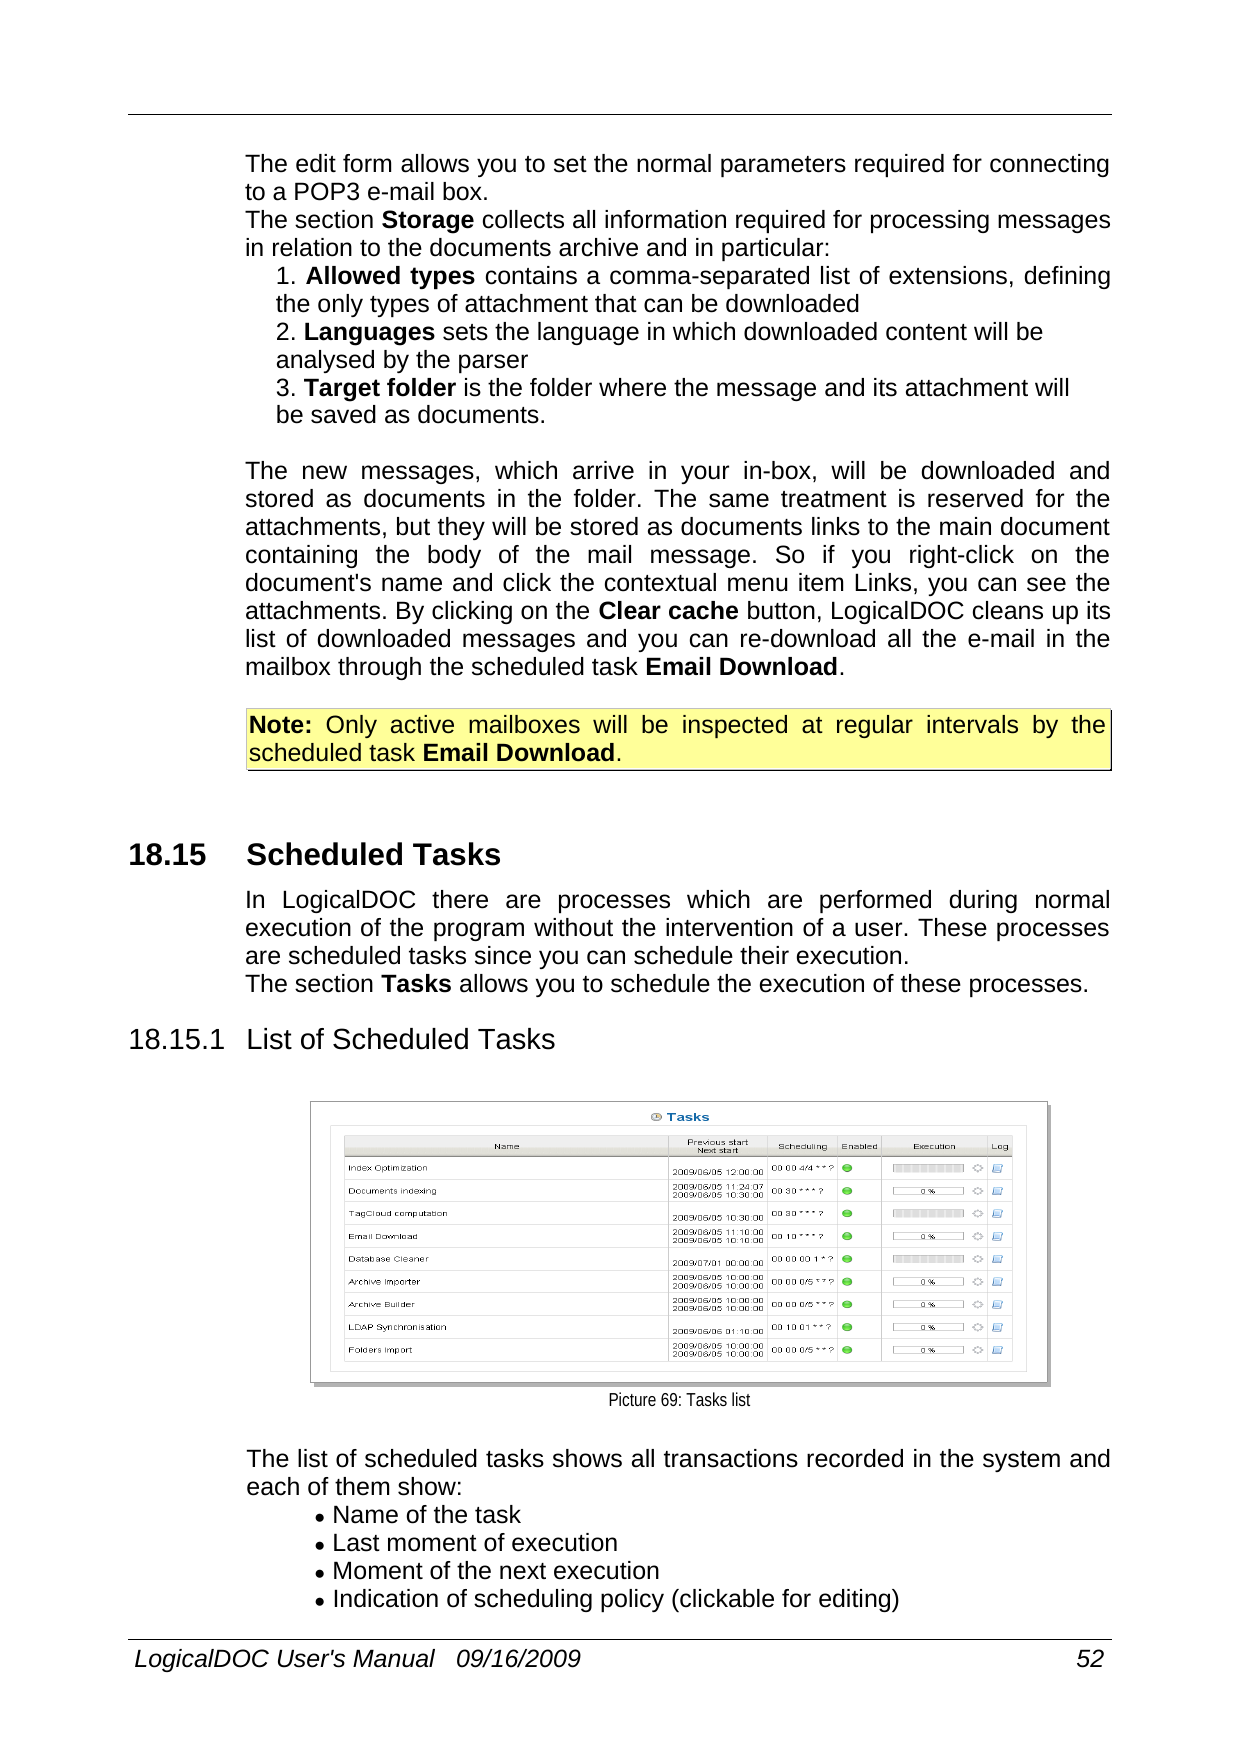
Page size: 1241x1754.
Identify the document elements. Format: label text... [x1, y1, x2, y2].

text The edit form allows you to set the normal parameters required for connecting to a POP3 e-mail box. [245, 150, 1112, 206]
text 3. Target folder is the folder where the message and its attachment will [276, 373, 1112, 401]
text be saved as documents. [276, 401, 1112, 429]
text ● Indication of scheduling policy (clickable for editing) [314, 1584, 1112, 1612]
text analysed by the parser [276, 345, 1112, 373]
text ● Moment of the next execution [314, 1556, 1112, 1584]
text The list of scheduled tasks shows all transactions recorded in the system and each of them show: [246, 1445, 1112, 1501]
text The section Tasks allows you to schedule the execution of these processes. [245, 970, 1112, 998]
text 1. Allowed types contains a comma-separated list of extensions, defining the only types of attachment that can be downloaded [276, 262, 1112, 317]
text ● Last moment of execution [314, 1528, 1112, 1556]
text The section Storage collects all information required for processing messages in relation to the documents archive and in particular: [245, 206, 1112, 262]
text 2. Languages sets the language in which downloaded content will be [276, 317, 1112, 345]
text The new messages, which arrive in your in-box, will be downloaded and stored as documents in the folder. The same treatment is reserved for the attachments, but they will be stored as documents links to the main document containing the body of the mail message. So if you right-click on the document's name and click the contextual menu item Links, you can see the attachments. By clicking on the Clear cache button, LogicalDOC cleans up its list of downloaded messages and you can re-download all the e-mail in the mailbox through the scheduled task Email Download. [245, 457, 1112, 680]
text ● Name of the task [314, 1501, 1112, 1528]
subtitle Scheduled Tasks [128, 837, 1112, 871]
text In LogicalDOC there are processes which are performed during normal execution of the program without the intervention of a user. These processes are scheduled tasks since you can schedule their execution. [245, 886, 1112, 970]
text Note: Only active mailboxes will be inspected at regular intervals by the scheduled task Email Download. [247, 709, 1110, 768]
subtitle List of Scheduled Tasks [128, 1023, 1112, 1055]
text Picture 69: Tasks list [309, 1382, 1049, 1409]
